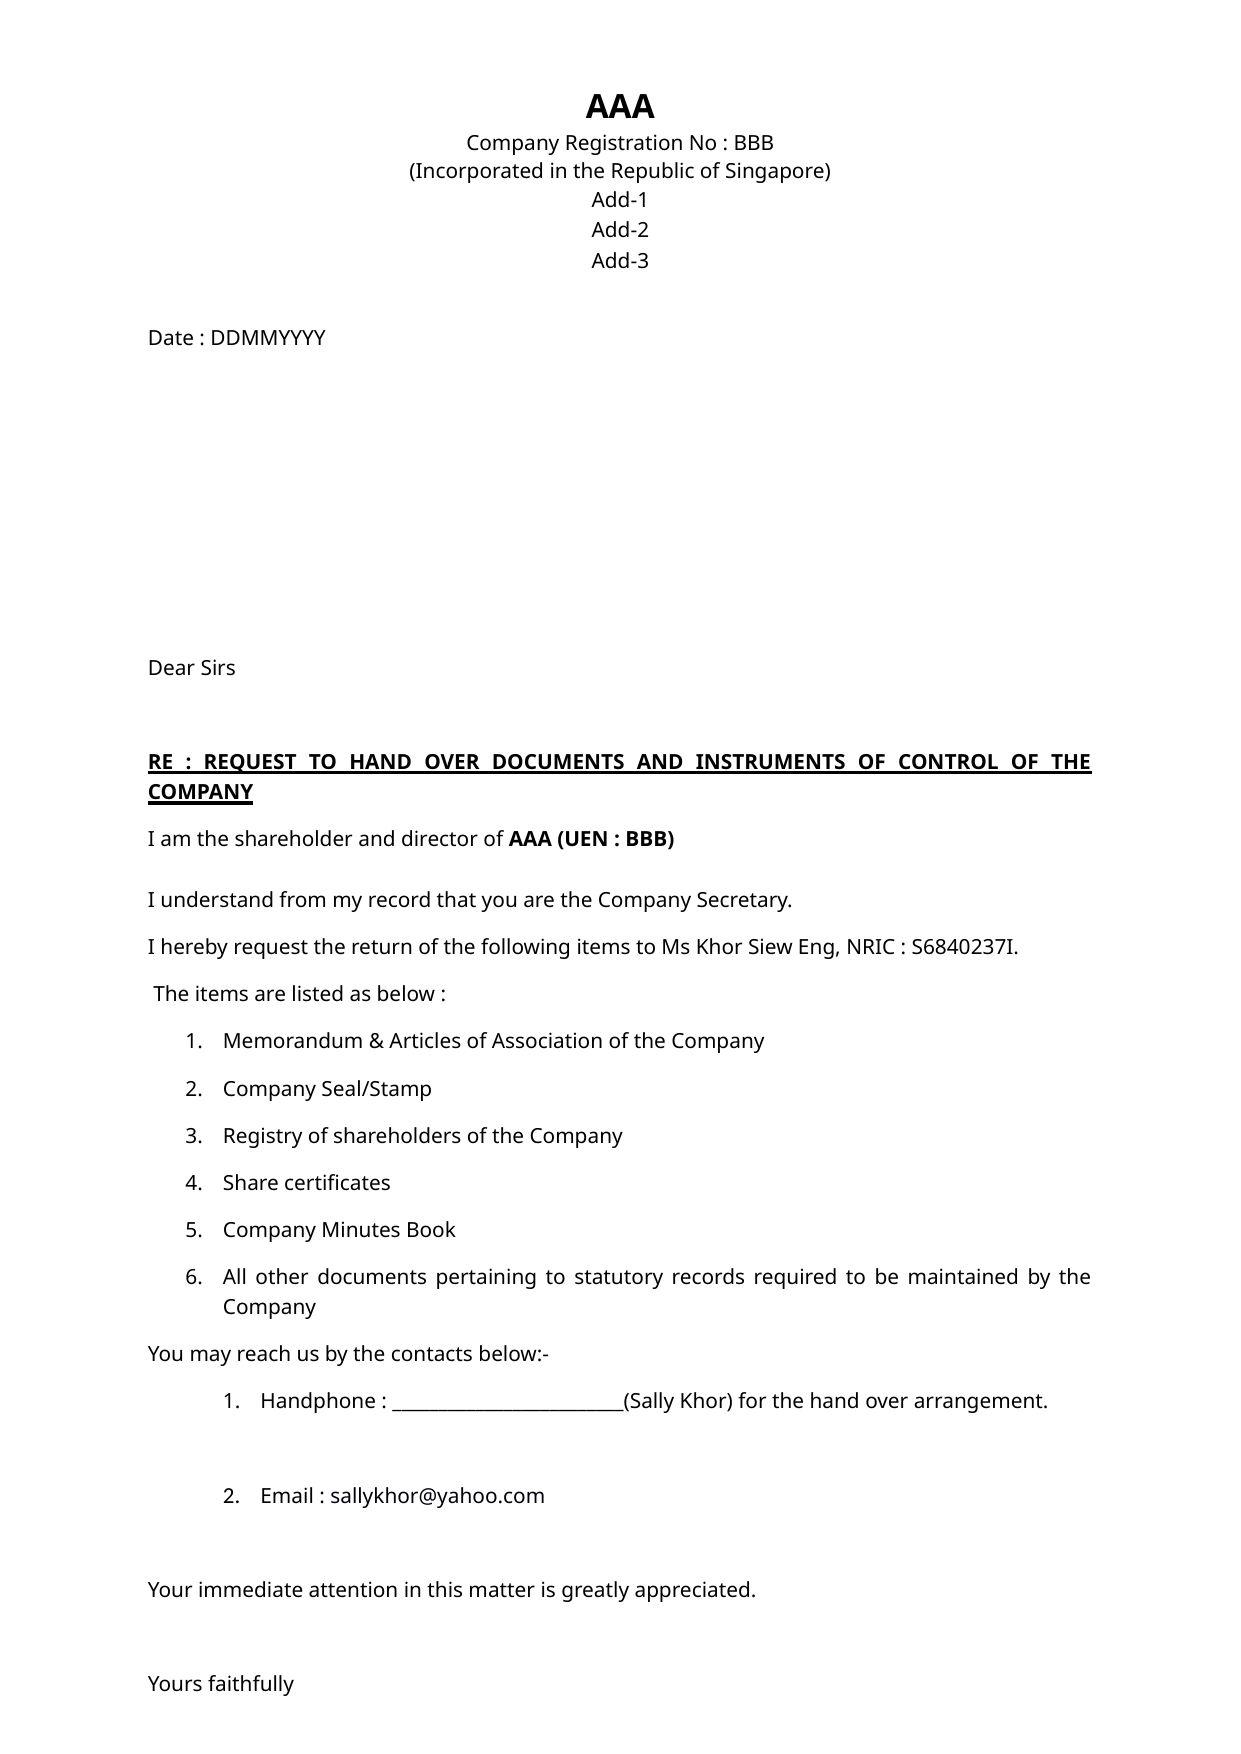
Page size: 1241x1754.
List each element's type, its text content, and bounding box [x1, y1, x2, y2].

list Handphone : _________________________(Sally Khor) for the hand over arrangement. [223, 1387, 1092, 1415]
list Share certificates [185, 1168, 1092, 1196]
text The items are listed as below : [148, 979, 1092, 1008]
text Yours faithfully [148, 1669, 1092, 1698]
text I am the shareholder and director of AAA (UEN : BBB) [148, 824, 1092, 853]
list All other documents pertaining to statutory records required to be maintained by the Company [185, 1262, 1092, 1321]
list Company Seal/Stamp [185, 1074, 1092, 1102]
list Memorandum & Articles of Association of the Company [185, 1027, 1092, 1055]
list Email : sallykhor@yahoo.com [223, 1481, 1092, 1509]
list Company Minutes Book [185, 1215, 1092, 1243]
text You may reach us by the contacts below:- [148, 1339, 1092, 1368]
text Company Registration No : BBB [148, 128, 1092, 157]
text COMPANY [148, 774, 1092, 806]
text AAA [148, 83, 1092, 128]
text Add-1 [148, 185, 1092, 213]
text I understand from my record that you are the Company Secretary. [148, 885, 1092, 914]
text Dear Sirs [148, 653, 1092, 681]
text (Incorporated in the Republic of Singapore) [148, 157, 1092, 185]
text RE : REQUEST TO HAND OVER DOCUMENTS AND INSTRUMENTS OF CONTROL OF THE [148, 747, 1092, 771]
list Registry of shareholders of the Company [185, 1121, 1092, 1149]
text Add-2 [148, 215, 1092, 244]
text Add-3 [148, 246, 1092, 274]
text Date : DDMMYYYY [148, 323, 1092, 352]
text Your immediate attention in this matter is greatly appreciated. [148, 1575, 1092, 1603]
text I hereby request the return of the following items to Ms Khor Siew Eng, NRIC : S6840237I. [148, 932, 1092, 961]
